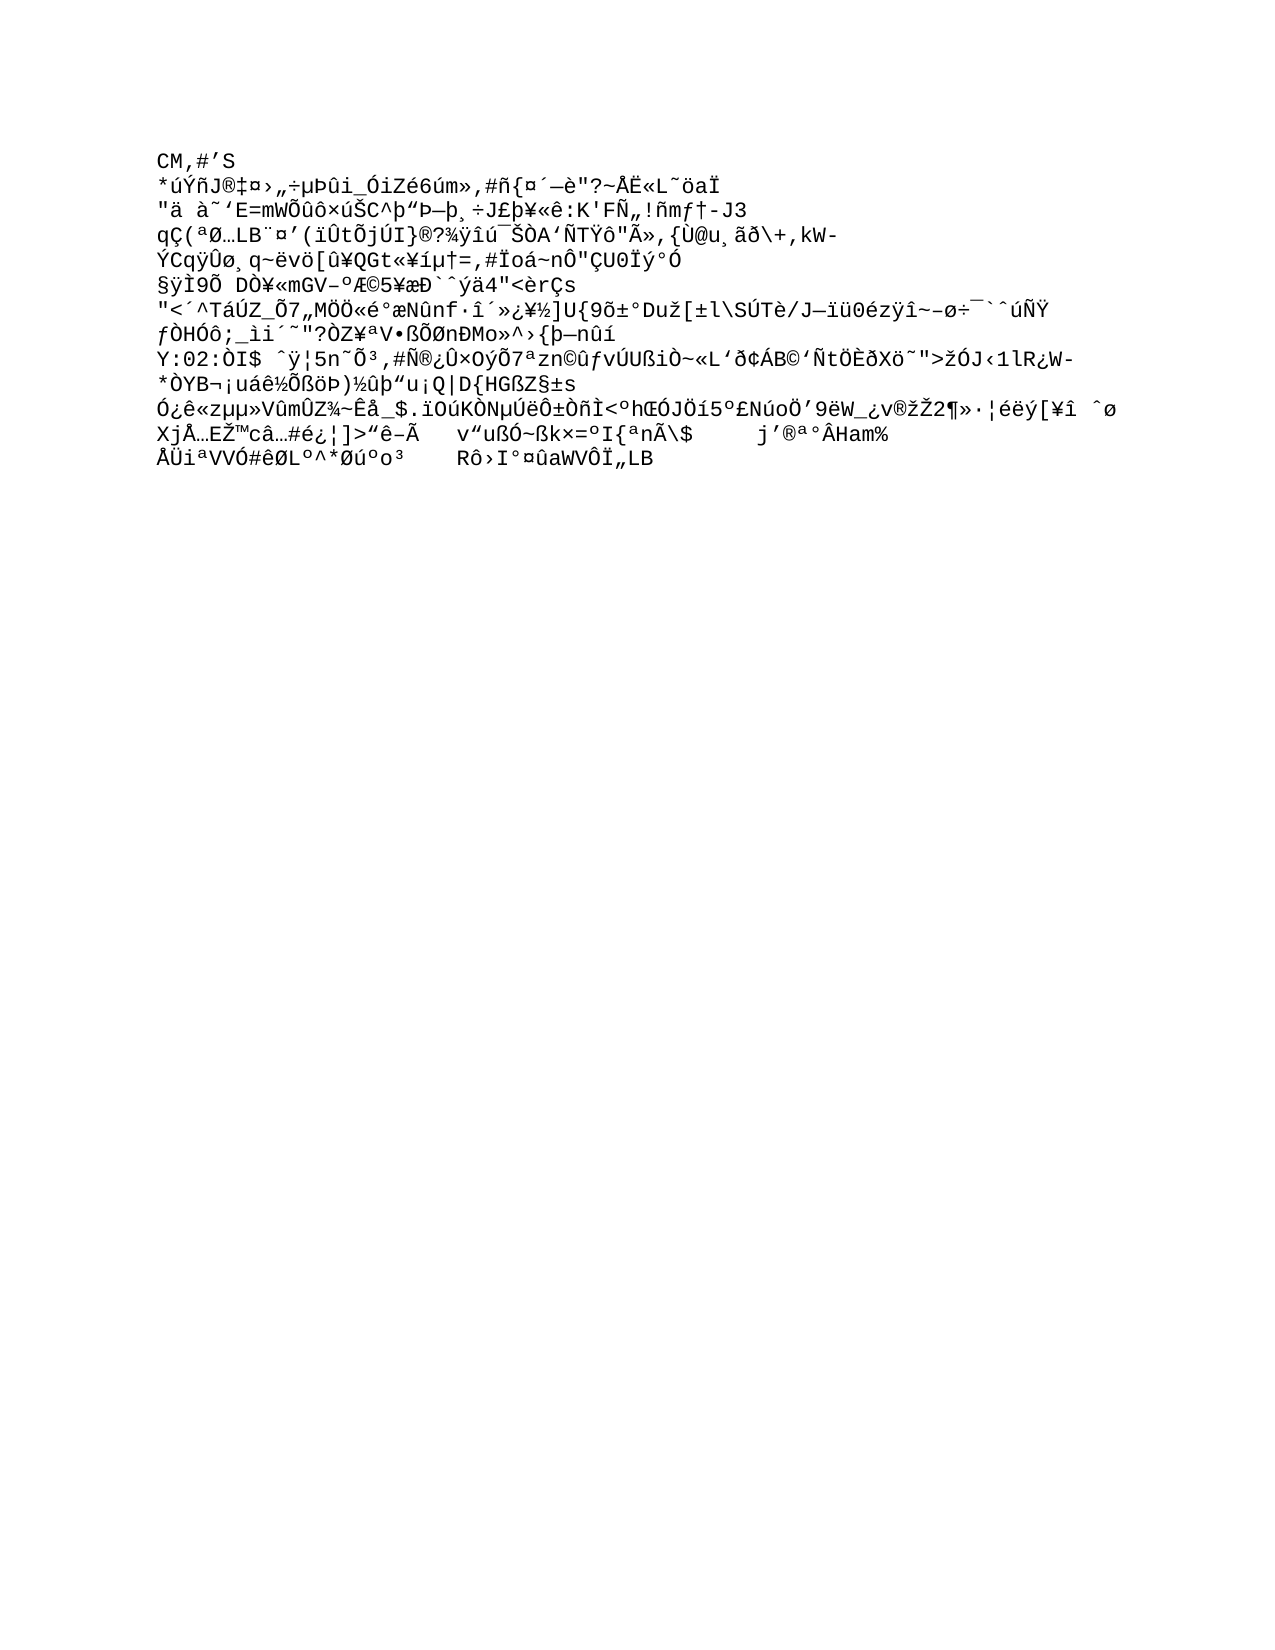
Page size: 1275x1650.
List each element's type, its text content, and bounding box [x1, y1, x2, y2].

text CM‚#’S [156, 150, 1118, 175]
text "<´^TáÚZ_Õ7„MÖÖ«é°æNûnf·î´»¿¥½]U{9õ±°Duž[±l\SÚTè/J—ïü0ézÿî~–­ø÷¯`ˆúÑŸ ƒÒHÓô;_ìi´˜"?ÒZ¥ªV•ßÕØnÐMo»^›{þ—nûí [156, 299, 1118, 348]
text qÇ(ªØ…LB¨¤’(ïÛtÕjÚI}®?¾ÿîú¯ŠÒA‘ÑTŸô"Ã»,{Ù@u¸ãð\+‚kW­ÝCqÿÛø¸q~ëvö[û¥QGt«¥íµ†=­‚#Ïoá~nÔ"ÇU0Ïý°Ó §ÿÌ9Õ DÒ¥«mGV–ºÆ©5¥æÐ`ˆýä4"<èrÇs [156, 224, 1118, 299]
text Ó¿ê«zµµ»VûmÛZ¾­~Êå _$.ïOúKÒNµÚëÔ±ÒñÌ<ºhŒÓJÖí5º£NúoÖ’9ëW_¿v®žŽ2¶»·¦éëý[¥î ˆøXjÅ…EŽ™câ…#é¿¦]>“ê–Ã v“ußÓ~ßk×=ºI{ªnÃ\$ j’®ª°ÂHam% ÅÜiªVVÓ#êØLº^*Øúºo³ Rô›I°­¤ûaWVÔÏ„LB [156, 398, 1118, 472]
text "ä à˜‘E=mWÕûô×úŠC^þ“Þ—þ¸÷J£þ­¥«ê:K'FÑ„!ñmƒ†‑J3 [156, 199, 1118, 224]
text *úÝñJ®‡¤›„÷µÞûi_ÓiZé6úm»‚#ñ{¤´—è"?~ÅË«L˜öaÏ [156, 175, 1118, 199]
text Y:02:ÒI­$ ˆÿ¦5n˜Õ³‚#Ñ®¿Û×OýÕ7ªzn©ûƒvÚUßiÒ~«L‘ð¢ÁB©‘ÑtÖÈðXö˜">žÓJ‹1lR¿W­*ÒYB¬¡uáê½ÕßöÞ)½ûþ“u¡Q|D{HGßZ§±s [156, 348, 1118, 398]
